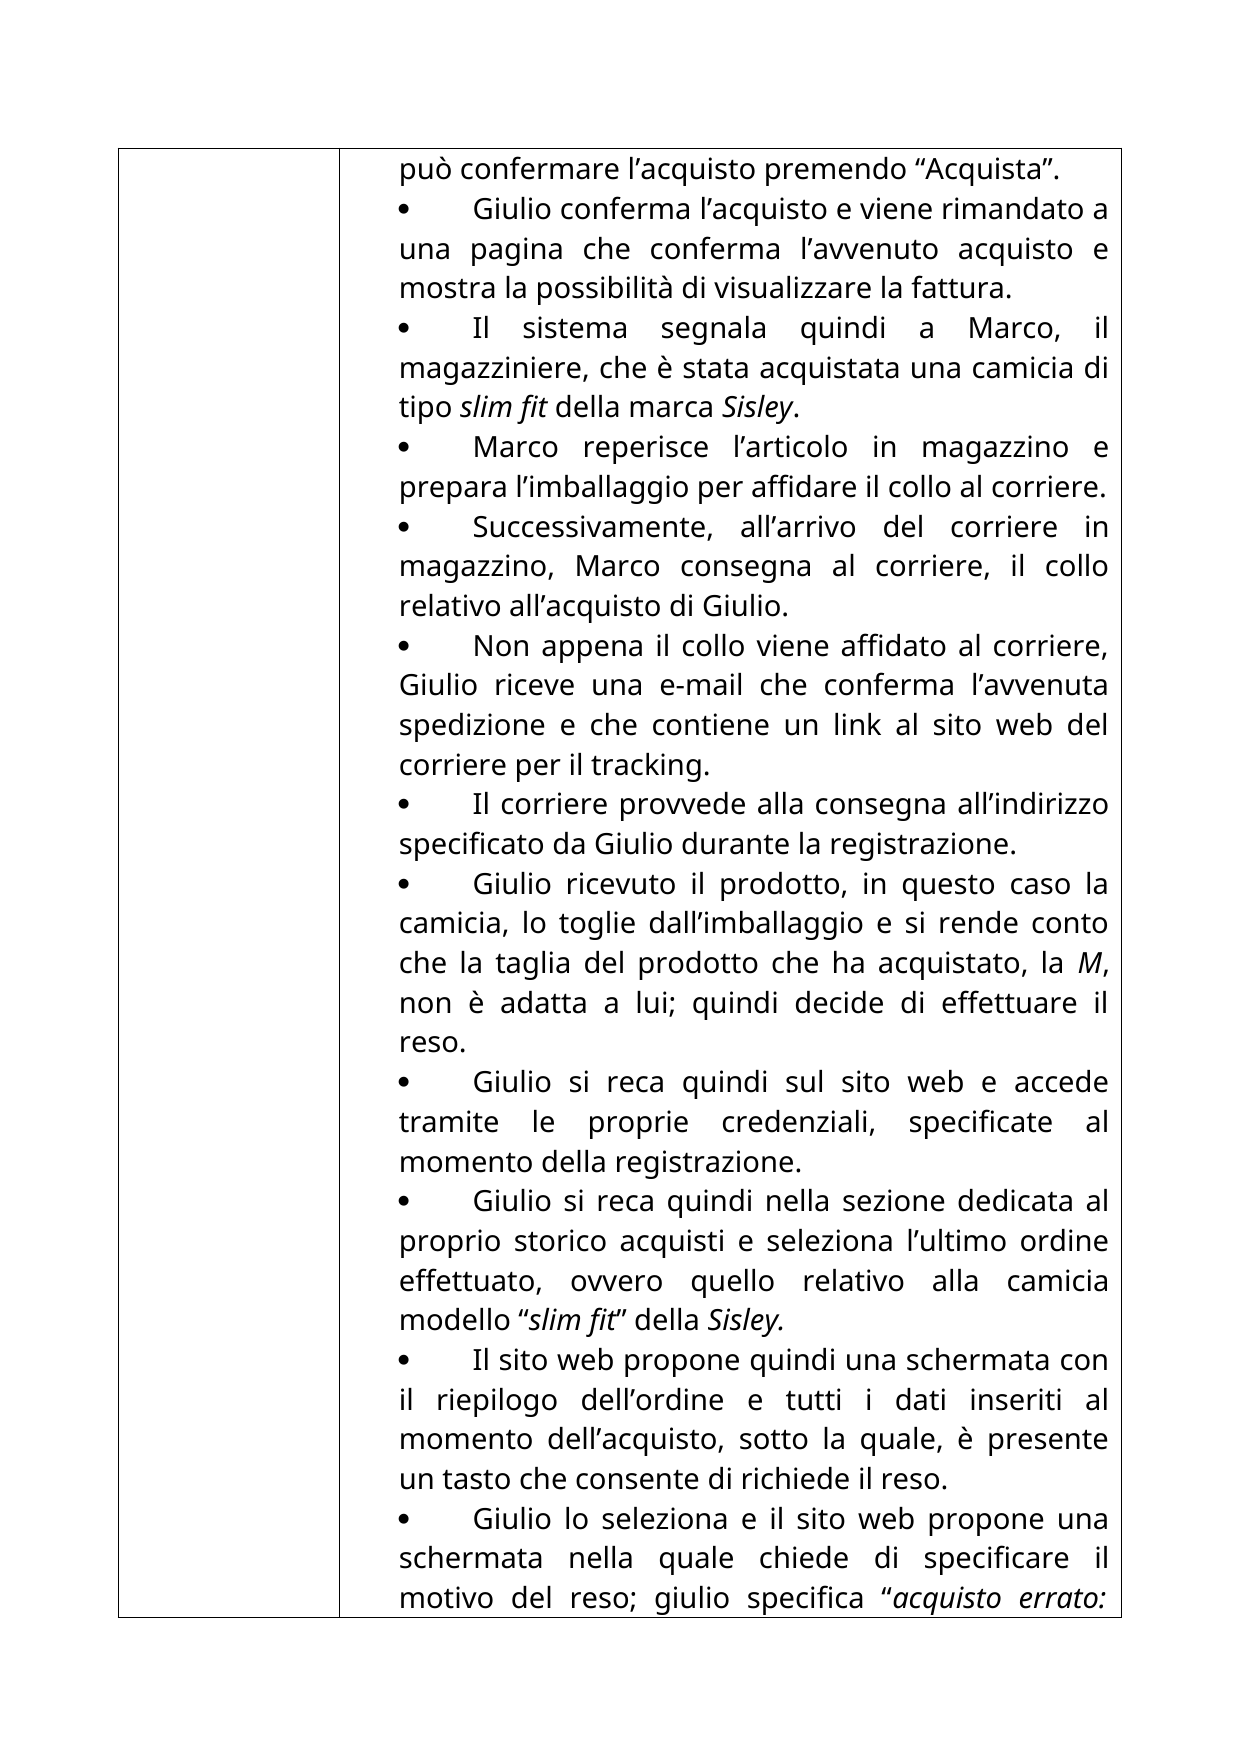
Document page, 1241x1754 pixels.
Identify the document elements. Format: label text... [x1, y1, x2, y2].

table_cell [119, 149, 339, 1617]
table_cell può confermare l’acquisto premendo “Acquista”. Giulio conferma l’acquisto e viene rimandato a una pagina che conferma l’avvenuto acquisto e mostra la possibilità di visualizzare la fattura. Il sistema segnala quindi a Marco, il magazziniere, che è stata acquistata una camicia di tipo slim fit della marca Sisley. Marco reperisce l’articolo in magazzino e prepara l’imballaggio per affidare il collo al corriere. Successivamente, all’arrivo del corriere in magazzino, Marco consegna al corriere, il collo relativo all’acquisto di Giulio. Non appena il collo viene affidato al corriere, Giulio riceve una e-mail che conferma l’avvenuta spedizione e che contiene un link al sito web del corriere per il tracking. Il corriere provvede alla consegna all’indirizzo specificato da Giulio durante la registrazione. Giulio ricevuto il prodotto, in questo caso la camicia, lo toglie dall’imballaggio e si rende conto che la taglia del prodotto che ha acquistato, la M, non è adatta a lui; quindi decide di effettuare il reso. Giulio si reca quindi sul sito web e accede tramite le proprie credenziali, specificate al momento della registrazione. Giulio si reca quindi nella sezione dedicata al proprio storico acquisti e seleziona l’ultimo ordine effettuato, ovvero quello relativo alla camicia modello “slim fit” della Sisley. Il sito web propone quindi una schermata con il riepilogo dell’ordine e tutti i dati inseriti al momento dell’acquisto, sotto la quale, è presente un tasto che consente di richiede il reso. Giulio lo seleziona e il sito web propone una schermata nella quale chiede di specificare il motivo del reso; giulio specifica “acquisto errato: [340, 149, 1121, 1617]
